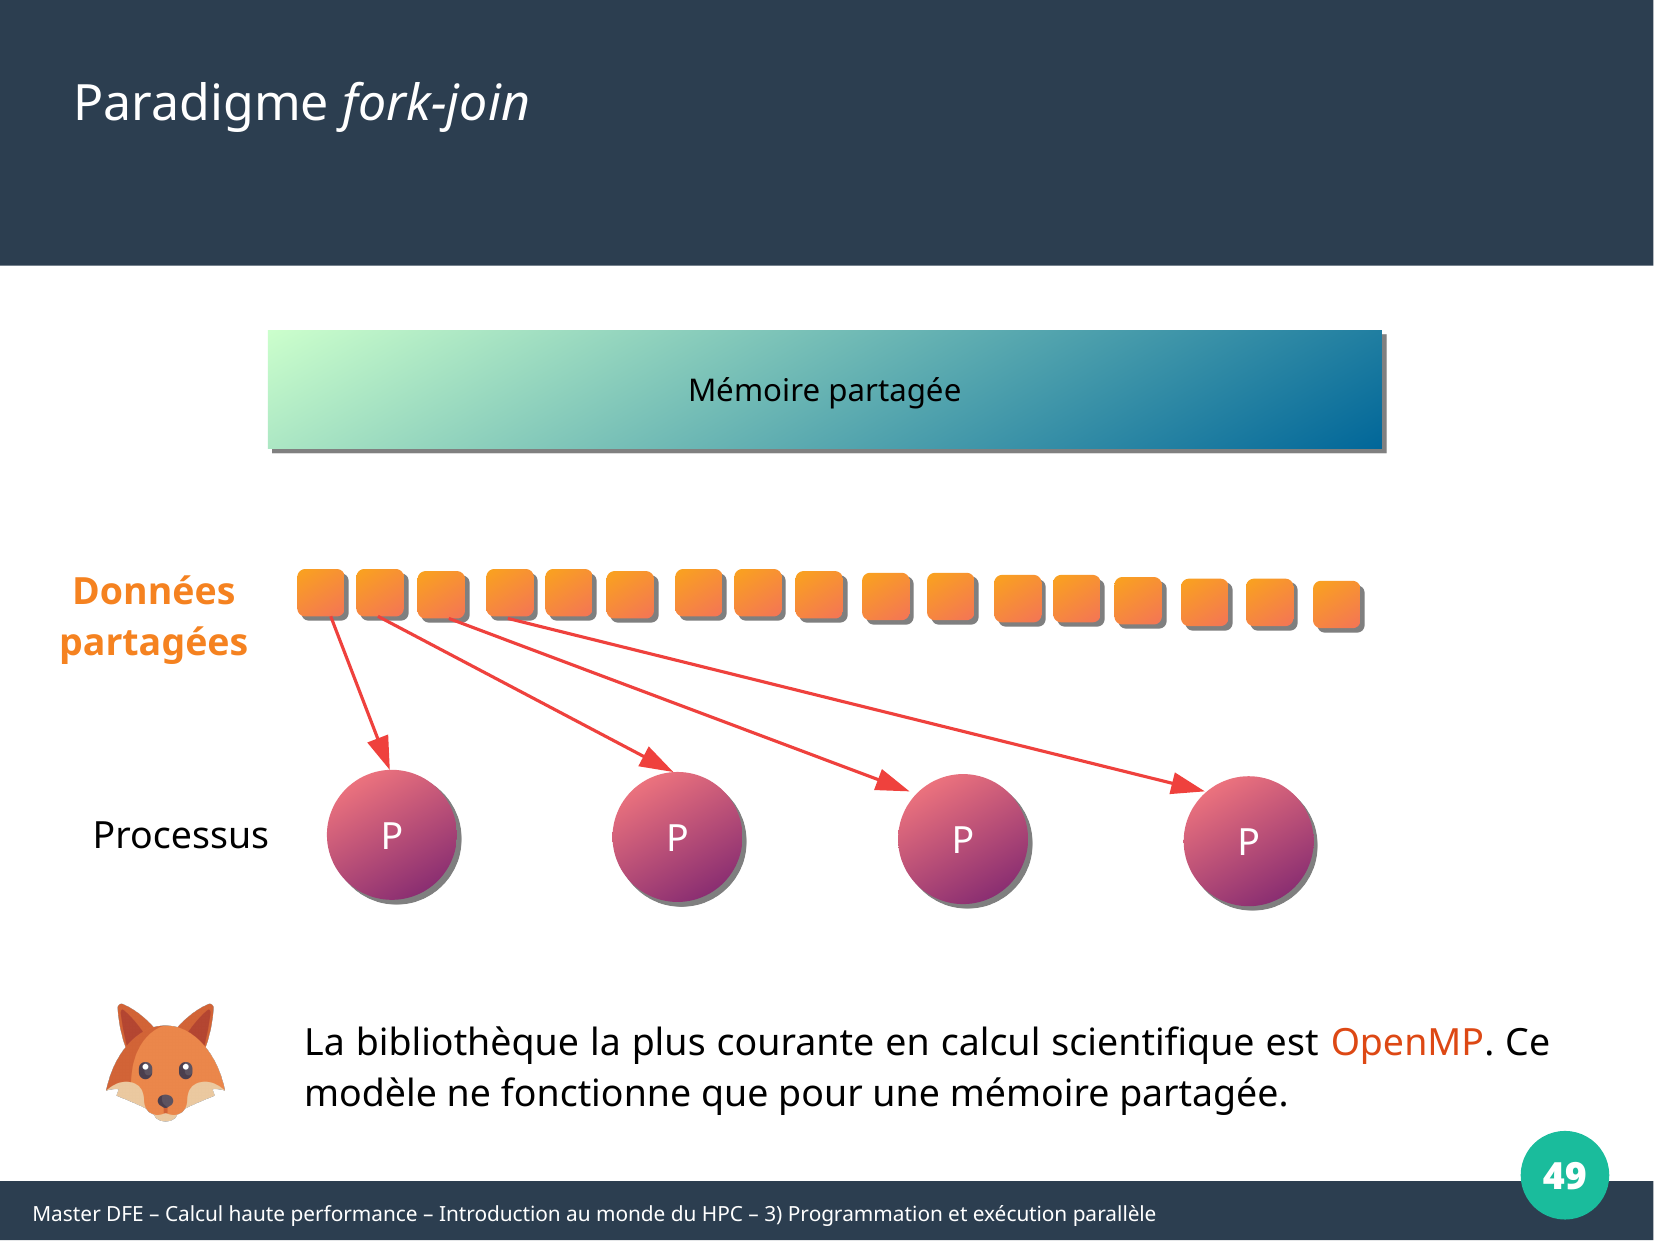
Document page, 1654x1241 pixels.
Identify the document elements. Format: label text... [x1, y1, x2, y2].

text_box P [326, 769, 457, 900]
text_box P [898, 774, 1029, 905]
text_box Mémoire partagée [267, 330, 1382, 449]
text_box [1053, 574, 1101, 623]
text_box [417, 571, 465, 619]
text_box [606, 571, 654, 619]
text_box La bibliothèque la plus courante en calcul scientifique est OpenMP. Ce modèle ne fonctionne que pour une mémoire partagée. [289, 1008, 1565, 1125]
text_box Processus [61, 801, 301, 867]
text_box [795, 571, 843, 619]
text_box [675, 569, 723, 617]
text_box [1313, 580, 1361, 629]
text_box [545, 569, 593, 617]
text_box [297, 569, 345, 617]
text_box Paradigme fork-join [59, 59, 1619, 209]
text_box [862, 572, 910, 621]
text_box P [612, 771, 743, 902]
text_box [1181, 578, 1229, 627]
text_box [1246, 578, 1294, 627]
text_box [994, 574, 1042, 623]
text_box [927, 572, 975, 621]
text_box Données partagées [34, 557, 274, 674]
text_box [734, 569, 782, 617]
text_box P [1183, 776, 1314, 907]
text_box Master DFE – Calcul haute performance – Introduction au monde du HPC – 3) Programmation et exécution parallèle [17, 1191, 1436, 1235]
text_box [1114, 577, 1162, 625]
text_box [486, 569, 534, 617]
text_box [356, 569, 404, 617]
picture [106, 1003, 225, 1123]
